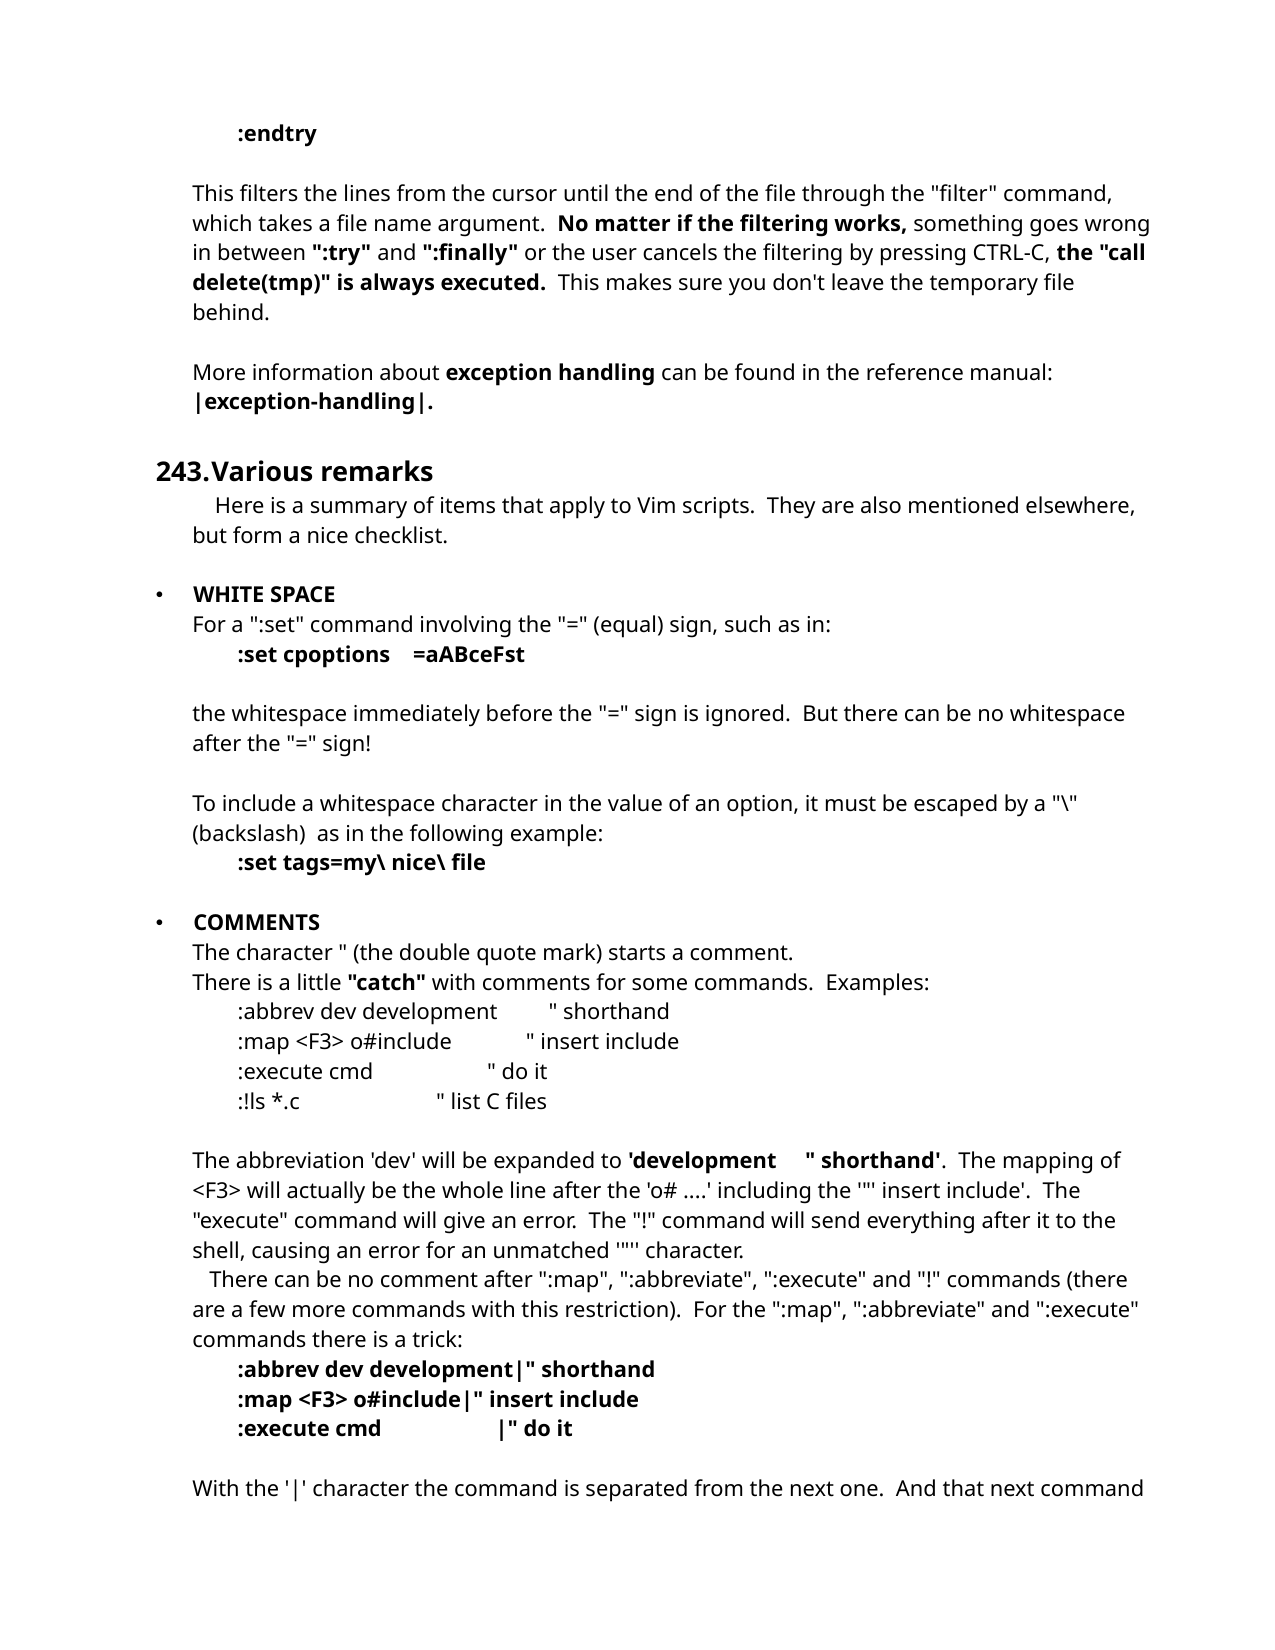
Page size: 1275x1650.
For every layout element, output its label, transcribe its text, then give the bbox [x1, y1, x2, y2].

list There can be no comment after ":map", ":abbreviate", ":execute" and "!" commands (there are a few more commands with this restriction). For the ":map", ":abbreviate" and ":execute" commands there is a trick: [192, 1264, 1157, 1354]
list :!ls *.c " list C files [192, 1086, 1157, 1115]
list :map <F3> o#include " insert include [192, 1026, 1157, 1056]
list :abbrev dev development|" shorthand [192, 1354, 1157, 1383]
list :map <F3> o#include|" insert include [192, 1383, 1157, 1413]
list |exception-handling|. [192, 386, 1157, 416]
list the whitespace immediately before the "=" sign is ignored. But there can be no whitespace after the "=" sign! [192, 698, 1157, 758]
list :set tags=my\ nice\ file [192, 847, 1157, 877]
list For a ":set" command involving the "=" (equal) sign, such as in: [192, 609, 1157, 639]
list :set cpoptions =aABceFst [192, 639, 1157, 668]
list Various remarks [156, 453, 1157, 490]
list COMMENTS [156, 907, 1157, 937]
list WHITE SPACE [156, 579, 1157, 609]
list Here is a summary of items that apply to Vim scripts. They are also mentioned elsewhere, but form a nice checklist. [192, 490, 1157, 549]
list :abbrev dev development " shorthand [192, 996, 1157, 1026]
list There is a little "catch" with comments for some commands. Examples: [192, 966, 1157, 996]
list The character " (the double quote mark) starts a comment. [192, 937, 1157, 966]
list The abbreviation 'dev' will be expanded to 'development " shorthand'. The mapping of <F3> will actually be the whole line after the 'o# ....' including the '"' insert include'. The "execute" command will give an error. The "!" command will send everything after it to the shell, causing an error for an unmatched '"'' character. [192, 1115, 1157, 1264]
list This filters the lines from the cursor until the end of the file through the "filter" command, which takes a file name argument. No matter if the filtering works, something goes wrong in between ":try" and ":finally" or the user cancels the filtering by pressing CTRL-C, the "call delete(tmp)" is always executed. This makes sure you don't leave the temporary file behind. [192, 178, 1157, 327]
list With the '|' character the command is separated from the next one. And that next command [192, 1473, 1157, 1503]
list :execute cmd |" do it [192, 1413, 1157, 1443]
list More information about exception handling can be found in the reference manual: [192, 356, 1157, 386]
list :endtry [192, 118, 1157, 148]
list To include a whitespace character in the value of an option, it must be escaped by a "\" (backslash) as in the following example: [192, 788, 1157, 847]
list :execute cmd " do it [192, 1056, 1157, 1086]
